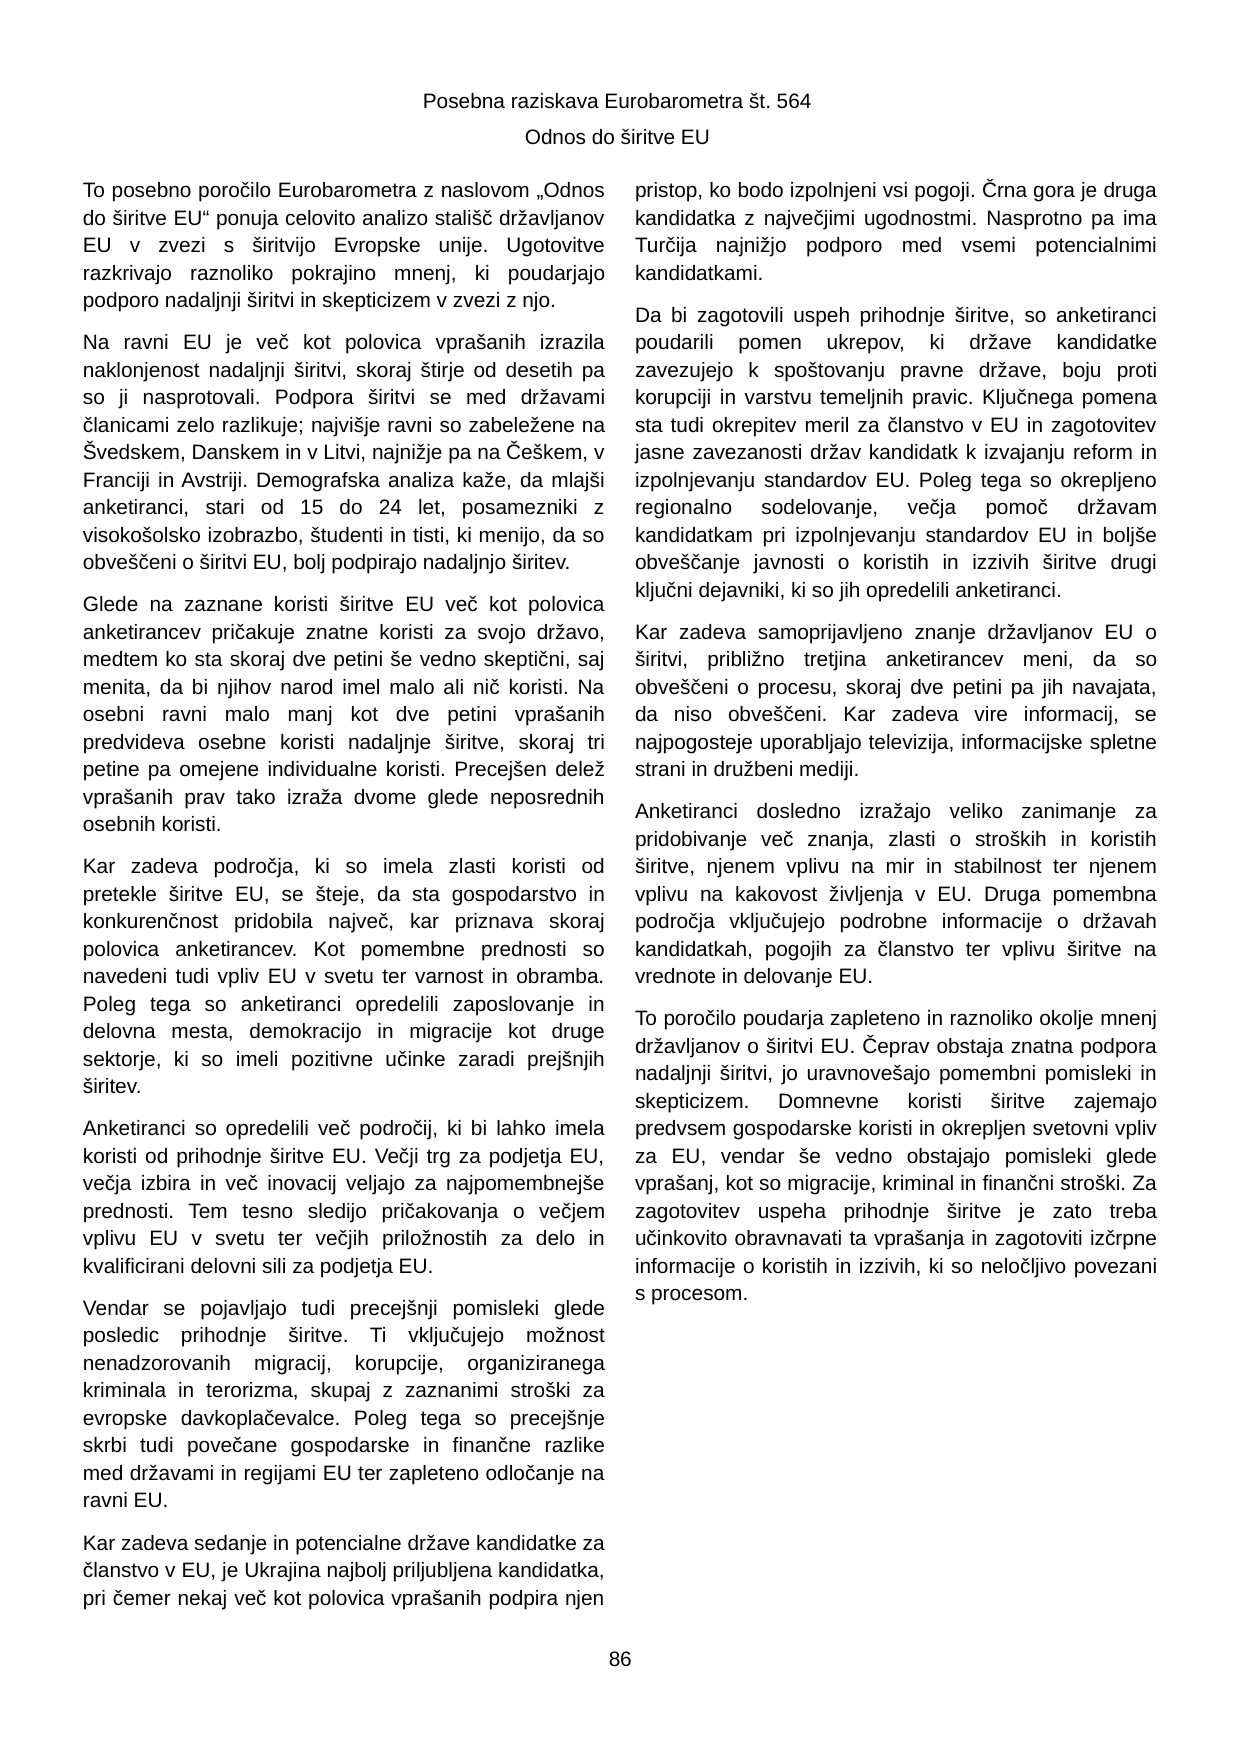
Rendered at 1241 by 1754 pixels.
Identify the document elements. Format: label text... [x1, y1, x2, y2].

text To posebno poročilo Eurobarometra z naslovom „Odnos do širitve EU“ ponuja celovito analizo stališč državljanov EU v zvezi s širitvijo Evropske unije. Ugotovitve razkrivajo raznoliko pokrajino mnenj, ki poudarjajo podporo nadaljnji širitvi in skepticizem v zvezi z njo. [83, 178, 605, 312]
text Kar zadeva področja, ki so imela zlasti koristi od pretekle širitve EU, se šteje, da sta gospodarstvo in konkurenčnost pridobila največ, kar priznava skoraj polovica anketirancev. Kot pomembne prednosti so navedeni tudi vpliv EU v svetu ter varnost in obramba. Poleg tega so anketiranci opredelili zaposlovanje in delovna mesta, demokracijo in migracije kot druge sektorje, ki so imeli pozitivne učinke zaradi prejšnjih širitev. [83, 854, 605, 1098]
text pristop, ko bodo izpolnjeni vsi pogoji. Črna gora je druga kandidatka z največjimi ugodnostmi. Nasprotno pa ima Turčija najnižjo podporo med vsemi potencialnimi kandidatkami. [635, 178, 1157, 284]
text Kar zadeva samoprijavljeno znanje državljanov EU o širitvi, približno tretjina anketirancev meni, da so obveščeni o procesu, skoraj dve petini pa jih navajata, da niso obveščeni. Kar zadeva vire informacij, se najpogosteje uporabljajo televizija, informacijske spletne strani in družbeni mediji. [635, 619, 1157, 781]
text Vendar se pojavljajo tudi precejšnji pomisleki glede posledic prihodnje širitve. Ti vključujejo možnost nenadzorovanih migracij, korupcije, organiziranega kriminala in terorizma, skupaj z zaznanimi stroški za evropske davkoplačevalce. Poleg tega so precejšnje skrbi tudi povečane gospodarske in finančne razlike med državami in regijami EU ter zapleteno odločanje na ravni EU. [83, 1296, 605, 1512]
text Anketiranci so opredelili več področij, ki bi lahko imela koristi od prihodnje širitve EU. Večji trg za podjetja EU, večja izbira in več inovacij veljajo za najpomembnejše prednosti. Tem tesno sledijo pričakovanja o večjem vplivu EU v svetu ter večjih priložnostih za delo in kvalificirani delovni sili za podjetja EU. [83, 1116, 605, 1278]
text Anketiranci dosledno izražajo veliko zanimanje za pridobivanje več znanja, zlasti o stroških in koristih širitve, njenem vplivu na mir in stabilnost ter njenem vplivu na kakovost življenja v EU. Druga pomembna področja vključujejo podrobne informacije o državah kandidatkah, pogojih za članstvo ter vplivu širitve na vrednote in delovanje EU. [635, 799, 1157, 988]
text To poročilo poudarja zapleteno in raznoliko okolje mnenj državljanov o širitvi EU. Čeprav obstaja znatna podpora nadaljnji širitvi, jo uravnovešajo pomembni pomisleki in skepticizem. Domnevne koristi širitve zajemajo predvsem gospodarske koristi in okrepljen svetovni vpliv za EU, vendar še vedno obstajajo pomisleki glede vprašanj, kot so migracije, kriminal in finančni stroški. Za zagotovitev uspeha prihodnje širitve je zato treba učinkovito obravnavati ta vprašanja in zagotoviti izčrpne informacije o koristih in izzivih, ki so neločljivo povezani s procesom. [635, 1006, 1157, 1305]
text Da bi zagotovili uspeh prihodnje širitve, so anketiranci poudarili pomen ukrepov, ki države kandidatke zavezujejo k spoštovanju pravne države, boju proti korupciji in varstvu temeljnih pravic. Ključnega pomena sta tudi okrepitev meril za članstvo v EU in zagotovitev jasne zavezanosti držav kandidatk k izvajanju reform in izpolnjevanju standardov EU. Poleg tega so okrepljeno regionalno sodelovanje, večja pomoč državam kandidatkam pri izpolnjevanju standardov EU in boljše obveščanje javnosti o koristih in izzivih širitve drugi ključni dejavniki, ki so jih opredelili anketiranci. [635, 302, 1157, 601]
text Glede na zaznane koristi širitve EU več kot polovica anketirancev pričakuje znatne koristi za svojo državo, medtem ko sta skoraj dve petini še vedno skeptični, saj menita, da bi njihov narod imel malo ali nič koristi. Na osebni ravni malo manj kot dve petini vprašanih predvideva osebne koristi nadaljnje širitve, skoraj tri petine pa omejene individualne koristi. Precejšen delež vprašanih prav tako izraža dvome glede neposrednih osebnih koristi. [83, 592, 605, 836]
text Na ravni EU je več kot polovica vprašanih izrazila naklonjenost nadaljnji širitvi, skoraj štirje od desetih pa so ji nasprotovali. Podpora širitvi se med državami članicami zelo razlikuje; najvišje ravni so zabeležene na Švedskem, Danskem in v Litvi, najnižje pa na Češkem, v Franciji in Avstriji. Demografska analiza kaže, da mlajši anketiranci, stari od 15 do 24 let, posamezniki z visokošolsko izobrazbo, študenti in tisti, ki menijo, da so obveščeni o širitvi EU, bolj podpirajo nadaljnjo širitev. [83, 330, 605, 574]
text Kar zadeva sedanje in potencialne države kandidatke za članstvo v EU, je Ukrajina najbolj priljubljena kandidatka, pri čemer nekaj več kot polovica vprašanih podpira njen [83, 1530, 605, 1609]
